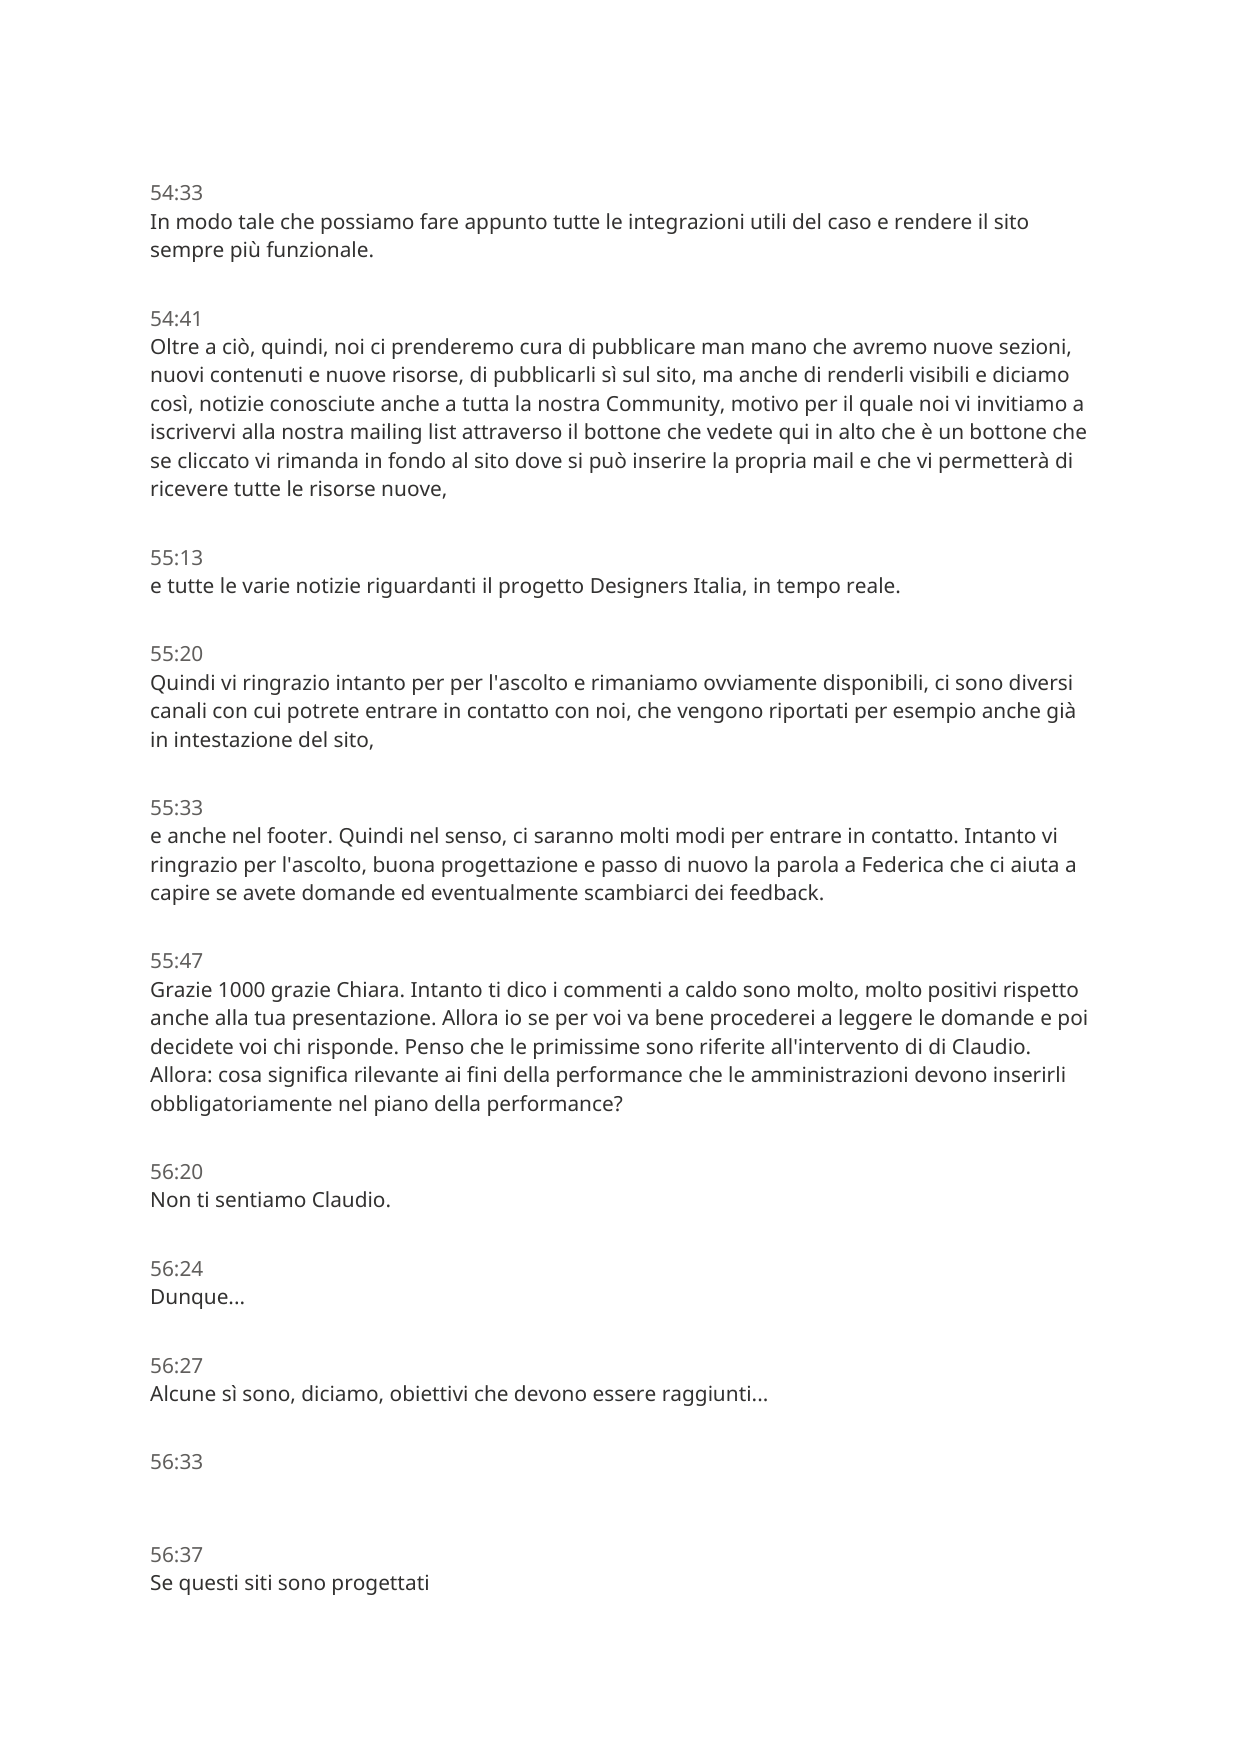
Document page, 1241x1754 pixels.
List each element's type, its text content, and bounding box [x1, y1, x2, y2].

text 55:20 Quindi vi ringrazio intanto per per l'ascolto e rimaniamo ovviamente disponibili, ci sono diversi canali con cui potrete entrare in contatto con noi, che vengono riportati per esempio anche già in intestazione del sito, [150, 611, 1090, 753]
text 56:20 Non ti sentiamo Claudio. [150, 1129, 1090, 1214]
text 55:33 e anche nel footer. Quindi nel senso, ci saranno molti modi per entrare in contatto. Intanto vi ringrazio per l'ascolto, buona progettazione e passo di nuovo la parola a Federica che ci aiuta a capire se avete domande ed eventualmente scambiarci dei feedback. [150, 764, 1090, 907]
text 56:37 Se questi siti sono progettati [150, 1511, 1090, 1597]
text 54:33 In modo tale che possiamo fare appunto tutte le integrazioni utili del caso e rendere il sito sempre più funzionale. [150, 150, 1090, 264]
text 55:13 e tutte le varie notizie riguardanti il progetto Designers Italia, in tempo reale. [150, 514, 1090, 599]
text 56:33 [150, 1419, 1090, 1500]
text 56:24 Dunque... [150, 1226, 1090, 1311]
text 56:27 Alcune sì sono, diciamo, obiettivi che devono essere raggiunti... [150, 1322, 1090, 1408]
text 55:47 Grazie 1000 grazie Chiara. Intanto ti dico i commenti a caldo sono molto, molto positivi rispetto anche alla tua presentazione. Allora io se per voi va bene procederei a leggere le domande e poi decidete voi chi risponde. Penso che le primissime sono riferite all'intervento di di Claudio. Allora: cosa significa rilevante ai fini della performance che le amministrazioni devono inserirli obbligatoriamente nel piano della performance? [150, 918, 1090, 1117]
text 54:41 Oltre a ciò, quindi, noi ci prenderemo cura di pubblicare man mano che avremo nuove sezioni, nuovi contenuti e nuove risorse, di pubblicarli sì sul sito, ma anche di renderli visibili e diciamo così, notizie conosciute anche a tutta la nostra Community, motivo per il quale noi vi invitiamo a iscrivervi alla nostra mailing list attraverso il bottone che vedete qui in alto che è un bottone che se cliccato vi rimanda in fondo al sito dove si può inserire la propria mail e che vi permetterà di ricevere tutte le risorse nuove, [150, 275, 1090, 503]
